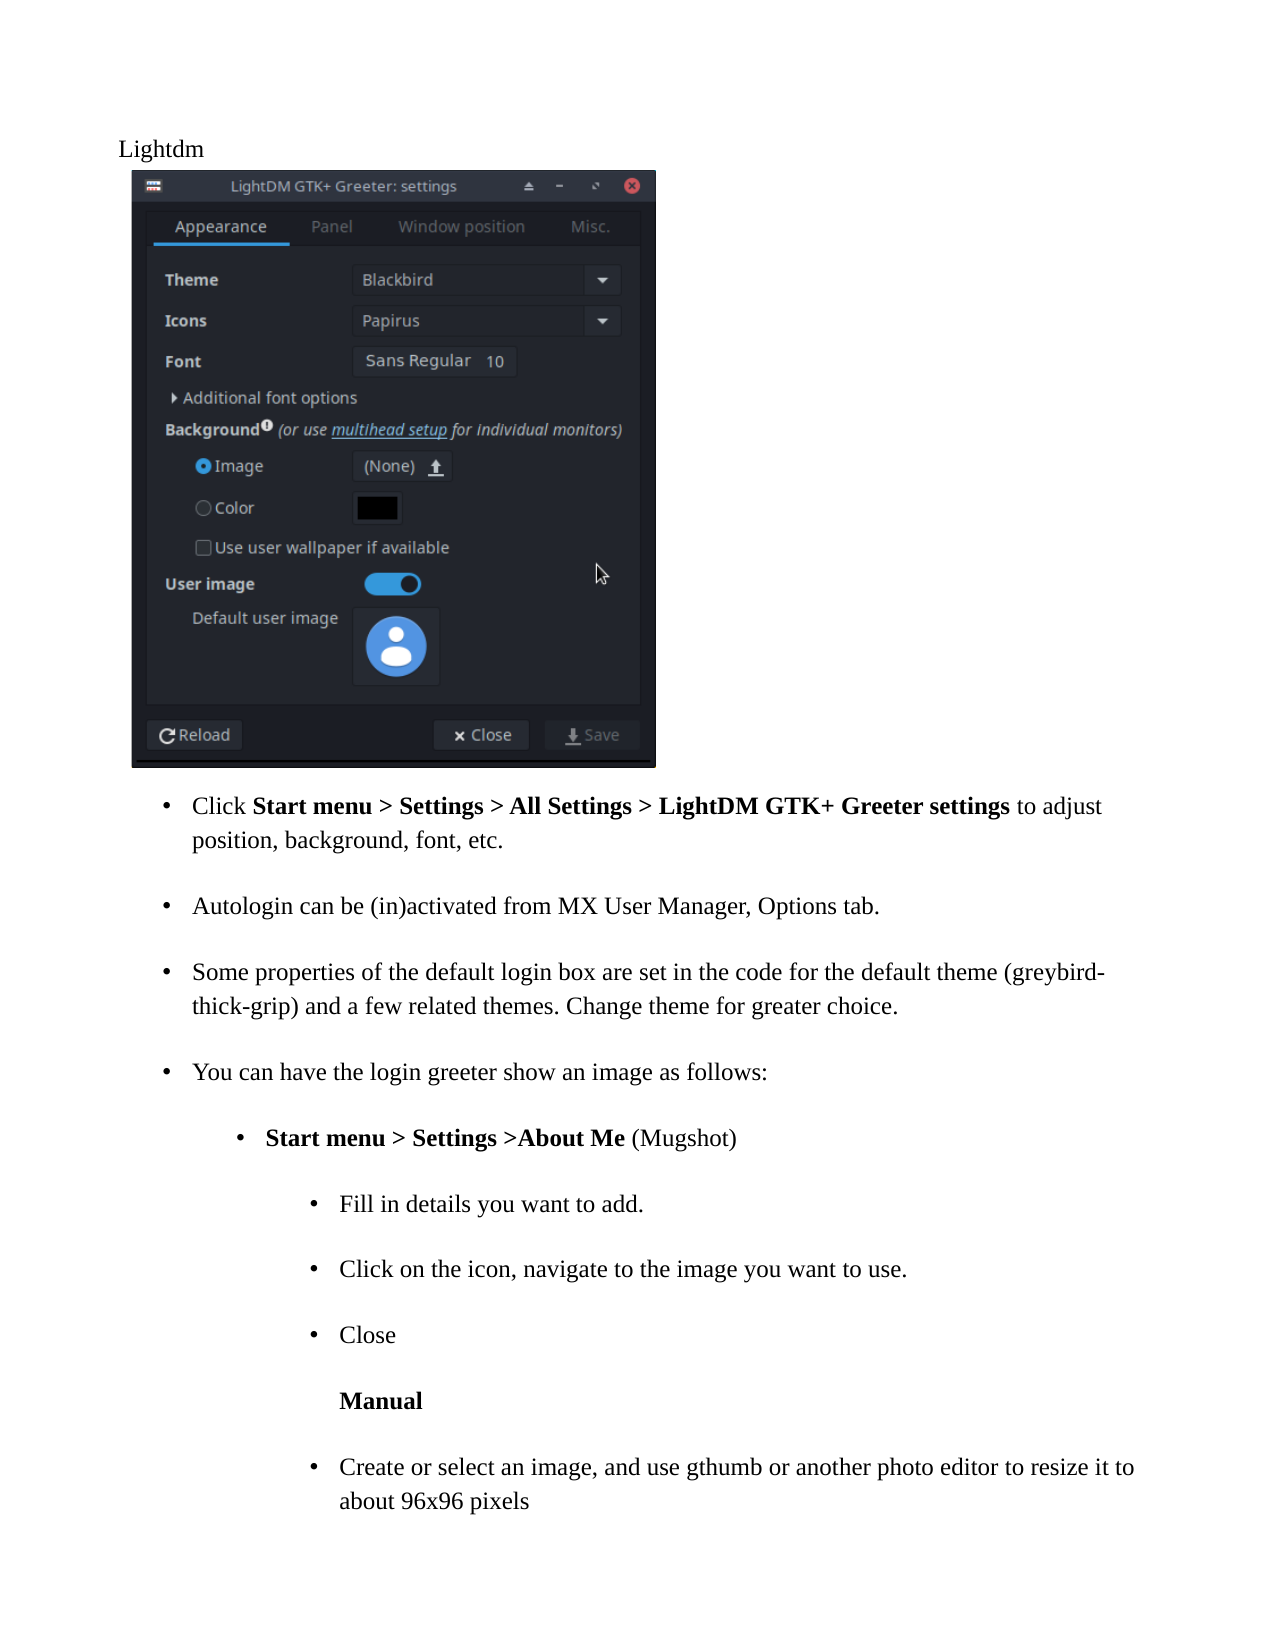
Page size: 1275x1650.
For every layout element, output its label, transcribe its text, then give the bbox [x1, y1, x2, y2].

list Click Start menu > Settings > All Settings > LightDM GTK+ Greeter settings to adjust position, background, font, etc. [162, 791, 1157, 854]
list Fill in details you want to add. [309, 1189, 1157, 1217]
list Close [309, 1320, 1157, 1349]
list Start menu > Settings >About Me (Mugshot) [236, 1123, 1157, 1152]
list You can have the login greeter show an image as follows: [162, 1057, 1157, 1086]
text Lightdm [118, 134, 1157, 162]
list Some properties of the default login box are set in the code for the default theme (greybird-thick-grip) and a few related themes. Change theme for greater choice. [162, 957, 1157, 1020]
list Create or select an image, and use gthumb or another photo editor to resize it to about 96x96 pixels [309, 1452, 1157, 1515]
list Click on the icon, navigate to the image you want to use. [309, 1254, 1157, 1283]
picture [131, 170, 656, 768]
list Autologin can be (in)activated from MX User Manager, Options tab. [162, 891, 1157, 920]
list Manual [309, 1386, 1157, 1414]
